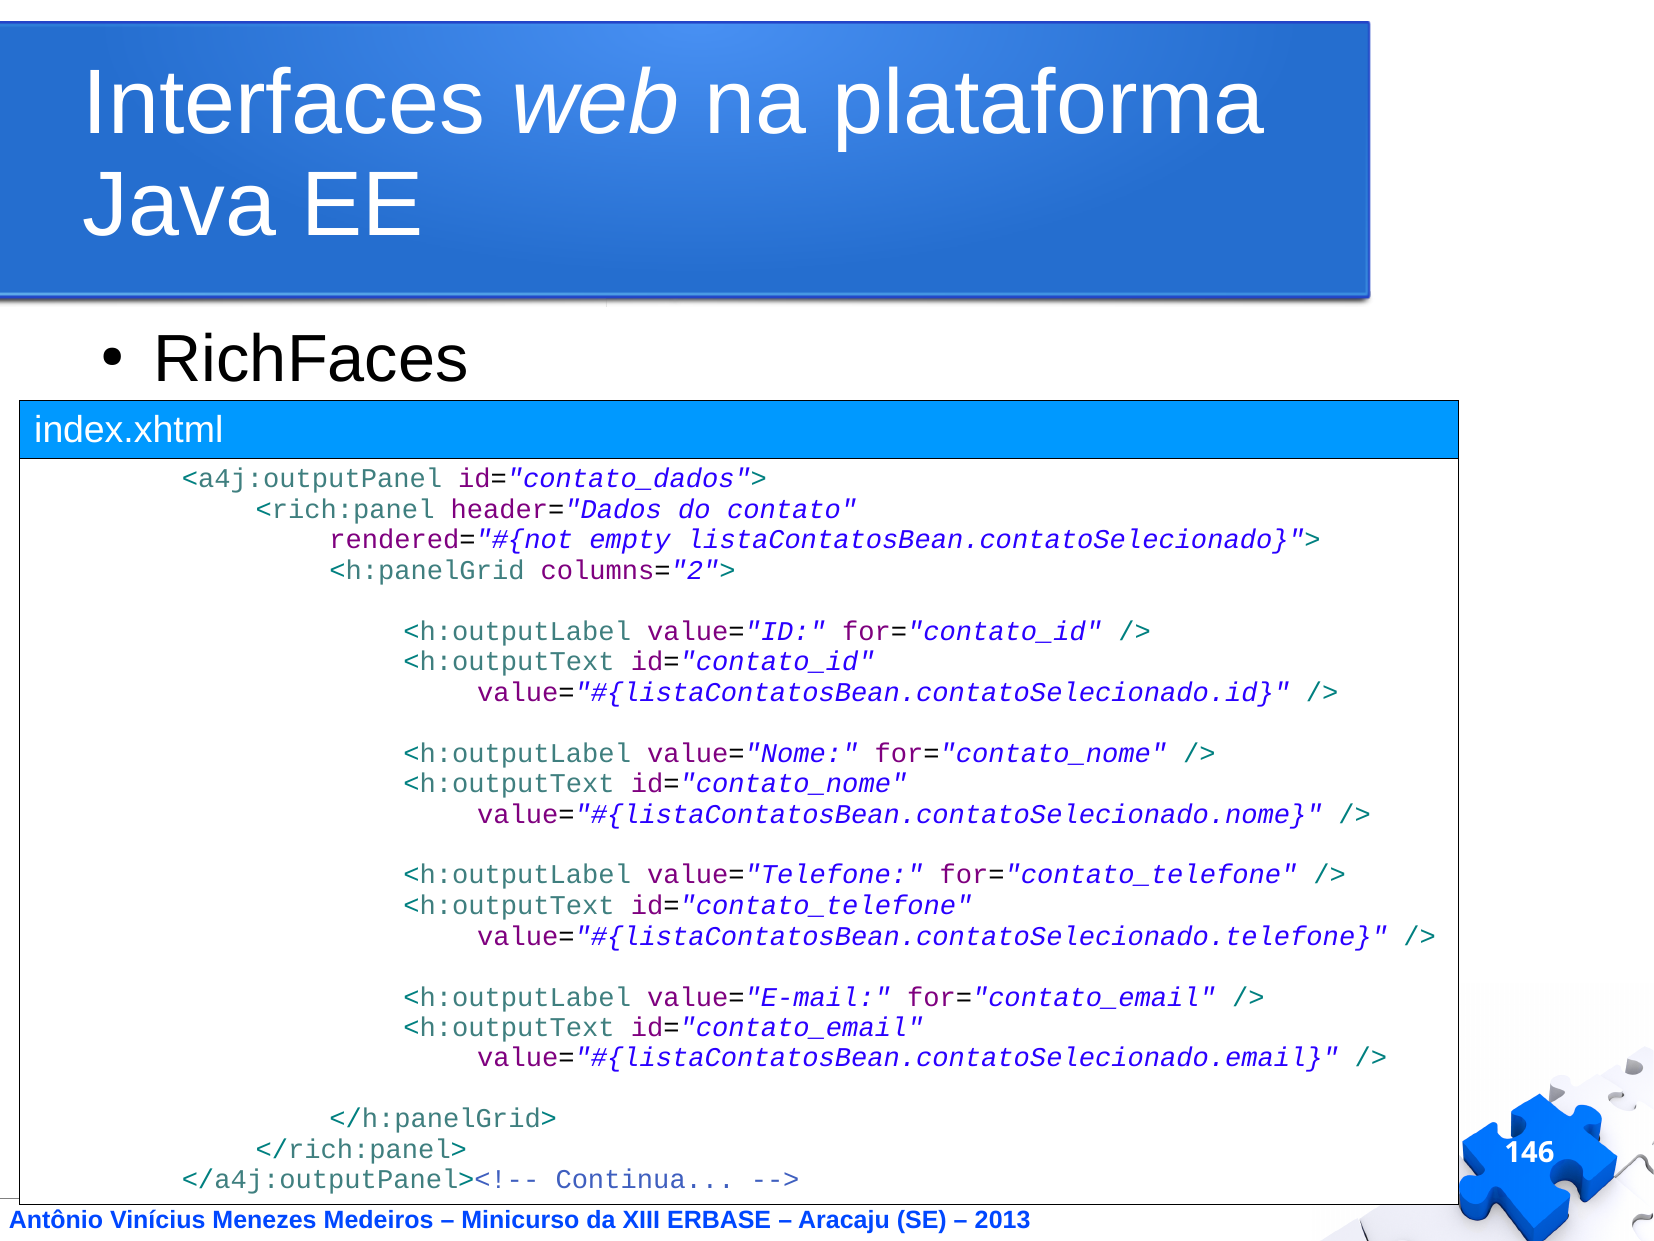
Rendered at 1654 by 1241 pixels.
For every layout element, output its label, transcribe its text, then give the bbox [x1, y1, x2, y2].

table_cell <a4j:outputPanel id="contato_dados"> <rich:panel header="Dados do contato" rendered="#{not empty listaContatosBean.contatoSelecionado}"> <h:panelGrid columns="2"> <h:outputLabel value="ID:" for="contato_id" /> <h:outputText id="contato_id" value="#{listaContatosBean.contatoSelecionado.id}" /> <h:outputLabel value="Nome:" for="contato_nome" /> <h:outputText id="contato_nome" value="#{listaContatosBean.contatoSelecionado.nome}" /> <h:outputLabel value="Telefone:" for="contato_telefone" /> <h:outputText id="contato_telefone" value="#{listaContatosBean.contatoSelecionado.telefone}" /> <h:outputLabel value="E-mail:" for="contato_email" /> <h:outputText id="contato_email" value="#{listaContatosBean.contatoSelecionado.email}" /> </h:panelGrid> </rich:panel> </a4j:outputPanel><!-- Continua... --> [20, 459, 1458, 1204]
picture [0, 21, 1375, 307]
title Interfaces web na plataforma Java EE [82, 49, 1323, 257]
picture [1311, 983, 1654, 1241]
table_header index.xhtml [20, 401, 1458, 458]
list RichFaces [82, 320, 1356, 400]
